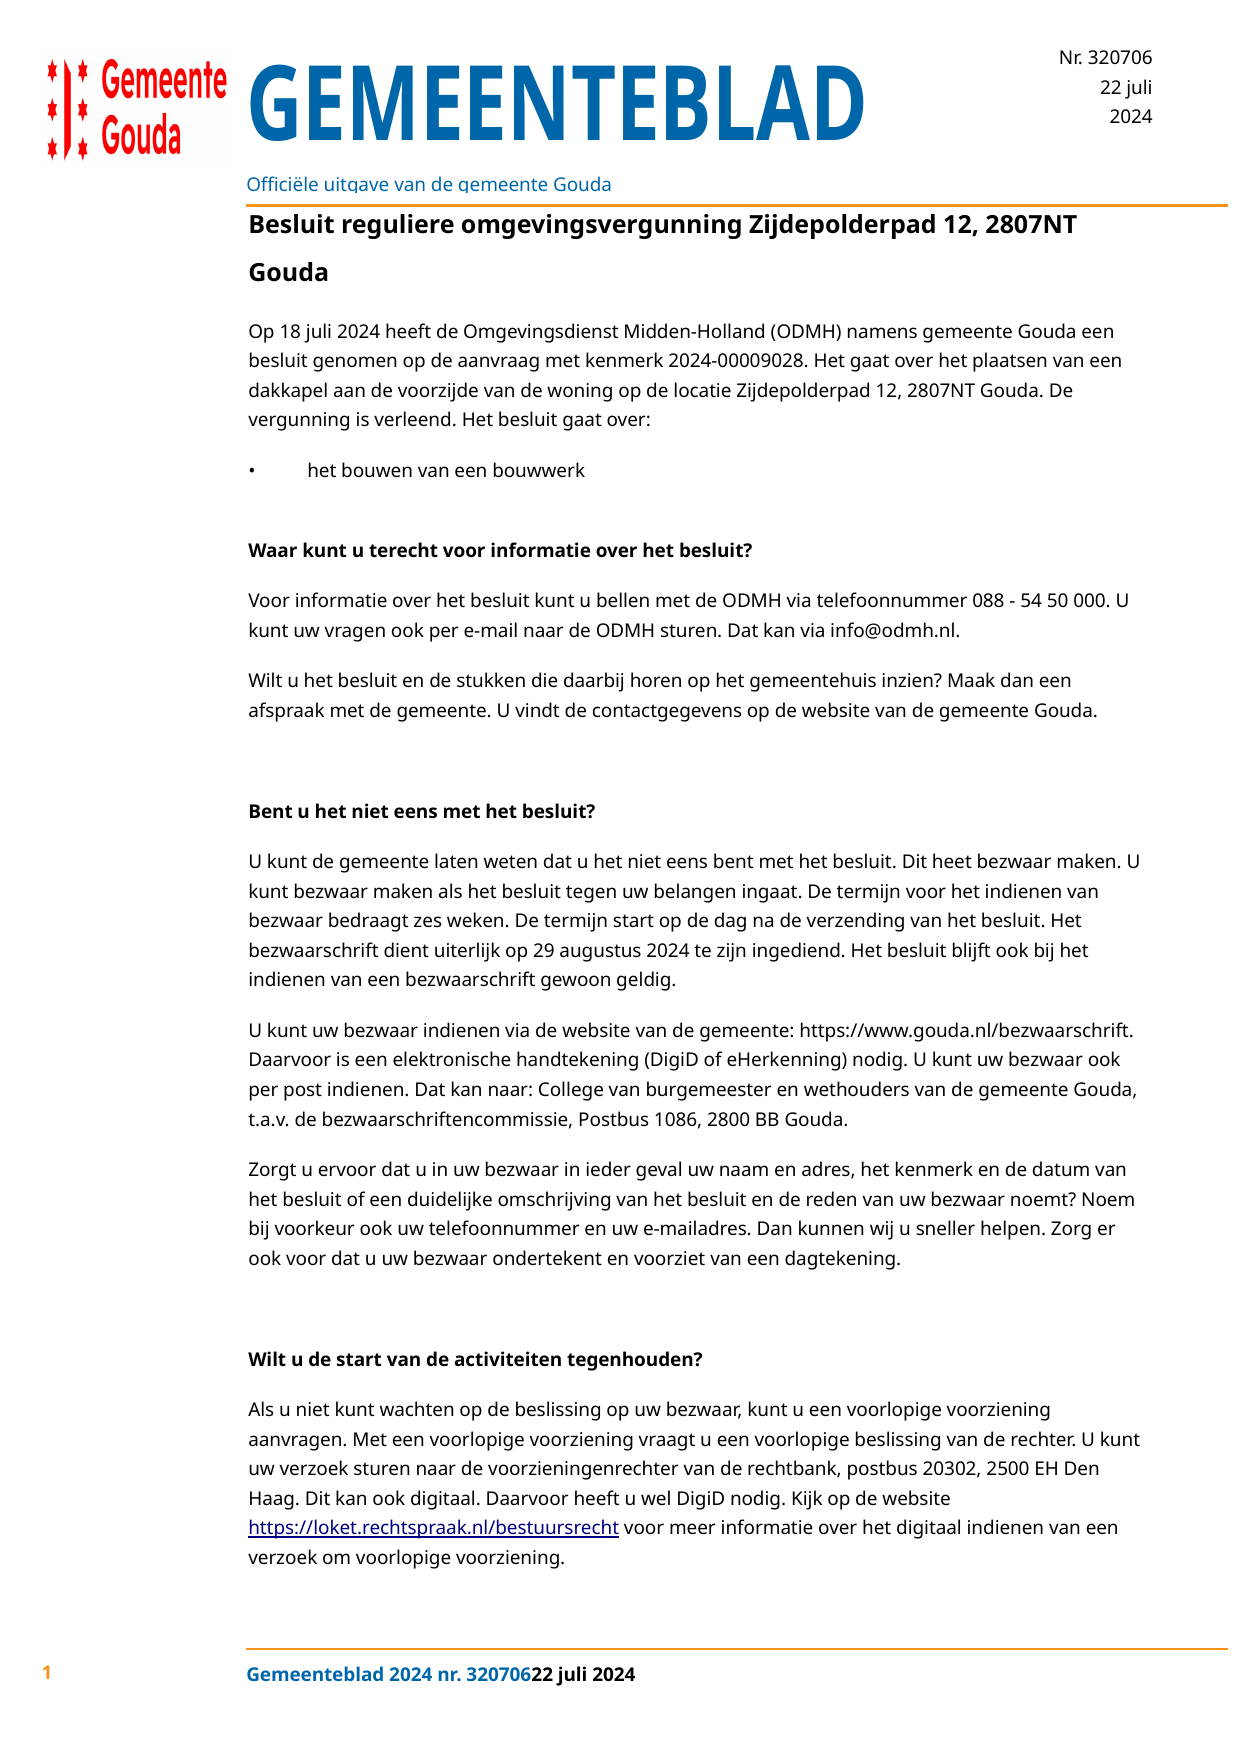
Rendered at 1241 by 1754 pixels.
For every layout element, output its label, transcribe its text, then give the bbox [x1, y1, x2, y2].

text U kunt de gemeente laten weten dat u het niet eens bent met het besluit. Dit heet bezwaar maken. U kunt bezwaar maken als het besluit tegen uw belangen ingaat. De termijn voor het indienen van bezwaar bedraagt zes weken. De termijn start op de dag na de verzending van het besluit. Het bezwaarschrift dient uiterlijk op 29 augustus 2024 te zijn ingediend. Het besluit blijft ook bij het indienen van een bezwaarschrift gewoon geldig. [248, 848, 1152, 992]
text Wilt u het besluit en de stukken die daarbij horen op het gemeentehuis inzien? Maak dan een afspraak met de gemeente. U vindt de contactgegevens op de website van de gemeente Gouda. [248, 667, 1152, 723]
picture [41, 47, 231, 172]
text Als u niet kunt wachten op de beslissing op uw bezwaar, kunt u een voorlopige voorziening aanvragen. Met een voorlopige voorziening vraagt u een voorlopige beslissing van de rechter. U kunt uw verzoek sturen naar de voorzieningenrechter van de rechtbank, postbus 20302, 2500 EH Den Haag. Dit kan ook digitaal. Daarvoor heeft u wel DigiD nodig. Kijk op de website https://loket.rechtspraak.nl/bestuursrecht voor meer informatie over het digitaal indienen van een verzoek om voorlopige voorziening. [248, 1396, 1152, 1570]
text Wilt u de start van de activiteiten tegenhouden? [248, 1346, 1152, 1372]
text Op 18 juli 2024 heeft de Omgevingsdienst Midden-Holland (ODMH) namens gemeente Gouda een besluit genomen op de aanvraag met kenmerk 2024-00009028. Het gaat over het plaatsen van een dakkapel aan de voorzijde van de woning op de locatie Zijdepolderpad 12, 2807NT Gouda. De vergunning is verleend. Het besluit gaat over: [248, 318, 1152, 432]
text Voor informatie over het besluit kunt u bellen met de ODMH via telefoonnummer 088 - 54 50 000. U kunt uw vragen ook per e-mail naar de ODMH sturen. Dat kan via info@odmh.nl. [248, 587, 1152, 643]
text Besluit reguliere omgevingsvergunning Zijdepolderpad 12, 2807NT Gouda [248, 207, 1152, 288]
list het bouwen van een bouwwerk [248, 457, 1152, 483]
text U kunt uw bezwaar indienen via de website van de gemeente: https://www.gouda.nl/bezwaarschrift. Daarvoor is een elektronische handtekening (DigiD of eHerkenning) nodig. U kunt uw bezwaar ook per post indienen. Dat kan naar: College van burgemeester en wethouders van de gemeente Gouda, t.a.v. de bezwaarschriftencommissie, Postbus 1086, 2800 BB Gouda. [248, 1017, 1152, 1132]
text Zorgt u ervoor dat u in uw bezwaar in ieder geval uw naam en adres, het kenmerk en de datum van het besluit of een duidelijke omschrijving van het besluit en de reden van uw bezwaar noemt? Noem bij voorkeur ook uw telefoonnummer en uw e-mailadres. Dan kunnen wij u sneller helpen. Zorg er ook voor dat u uw bezwaar ondertekent en voorziet van een dagtekening. [248, 1156, 1152, 1271]
text Waar kunt u terecht voor informatie over het besluit? [248, 537, 1152, 563]
text Bent u het niet eens met het besluit? [248, 798, 1152, 824]
